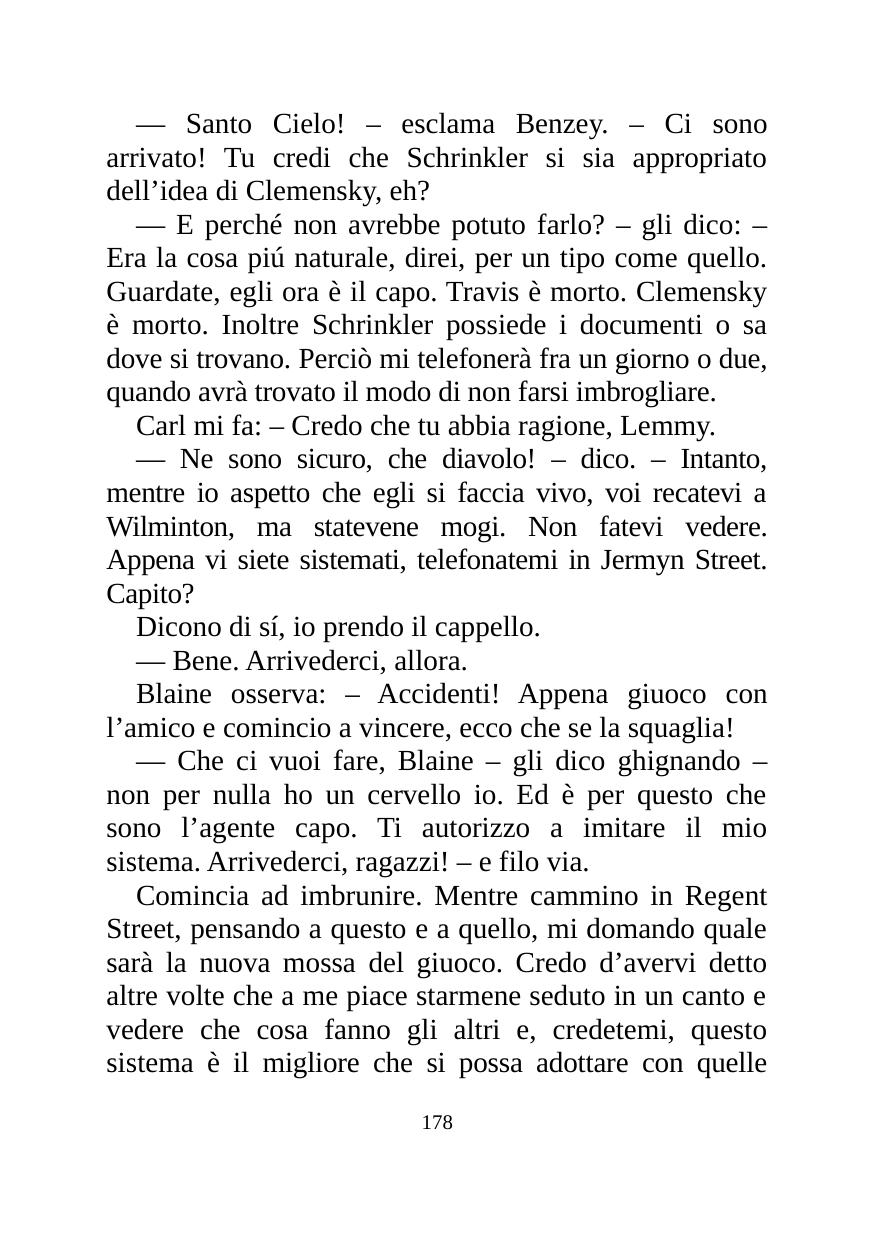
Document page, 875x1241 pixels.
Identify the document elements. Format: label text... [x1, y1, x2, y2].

text — Bene. Arrivederci, allora. [106, 643, 768, 676]
text — Che ci vuoi fare, Blaine – gli dico ghignando – non per nulla ho un cervello io. Ed è per questo che sono l’agente capo. Ti autorizzo a imitare il mio sistema. Arrivederci, ragazzi! – e filo via. [106, 743, 768, 878]
text Dicono di sí, io prendo il cappello. [106, 609, 768, 643]
text Comincia ad imbrunire. Mentre cammino in Regent Street, pensando a questo e a quello, mi domando quale sarà la nuova mossa del giuoco. Credo d’avervi detto altre volte che a me piace starmene seduto in un canto e vedere che cosa fanno gli altri e, credetemi, questo sistema è il migliore che si possa adottare con quelle [106, 878, 768, 1079]
text — E perché non avrebbe potuto farlo? – gli dico: – Era la cosa piú naturale, direi, per un tipo come quello. Guardate, egli ora è il capo. Travis è morto. Clemensky è morto. Inoltre Schrinkler possiede i documenti o sa dove si trovano. Perciò mi telefonerà fra un giorno o due, quando avrà trovato il modo di non farsi imbrogliare. [106, 207, 768, 408]
text — Santo Cielo! – esclama Benzey. – Ci sono arrivato! Tu credi che Schrinkler si sia appropriato dell’idea di Clemensky, eh? [106, 106, 768, 207]
text — Ne sono sicuro, che diavolo! – dico. – Intanto, mentre io aspetto che egli si faccia vivo, voi recatevi a Wilminton, ma statevene mogi. Non fatevi vedere. Appena vi siete sistemati, telefonatemi in Jermyn Street. Capito? [106, 442, 768, 609]
text Carl mi fa: – Credo che tu abbia ragione, Lemmy. [106, 408, 768, 442]
text Blaine osserva: – Accidenti! Appena giuoco con l’amico e comincio a vincere, ecco che se la squaglia! [106, 676, 768, 743]
